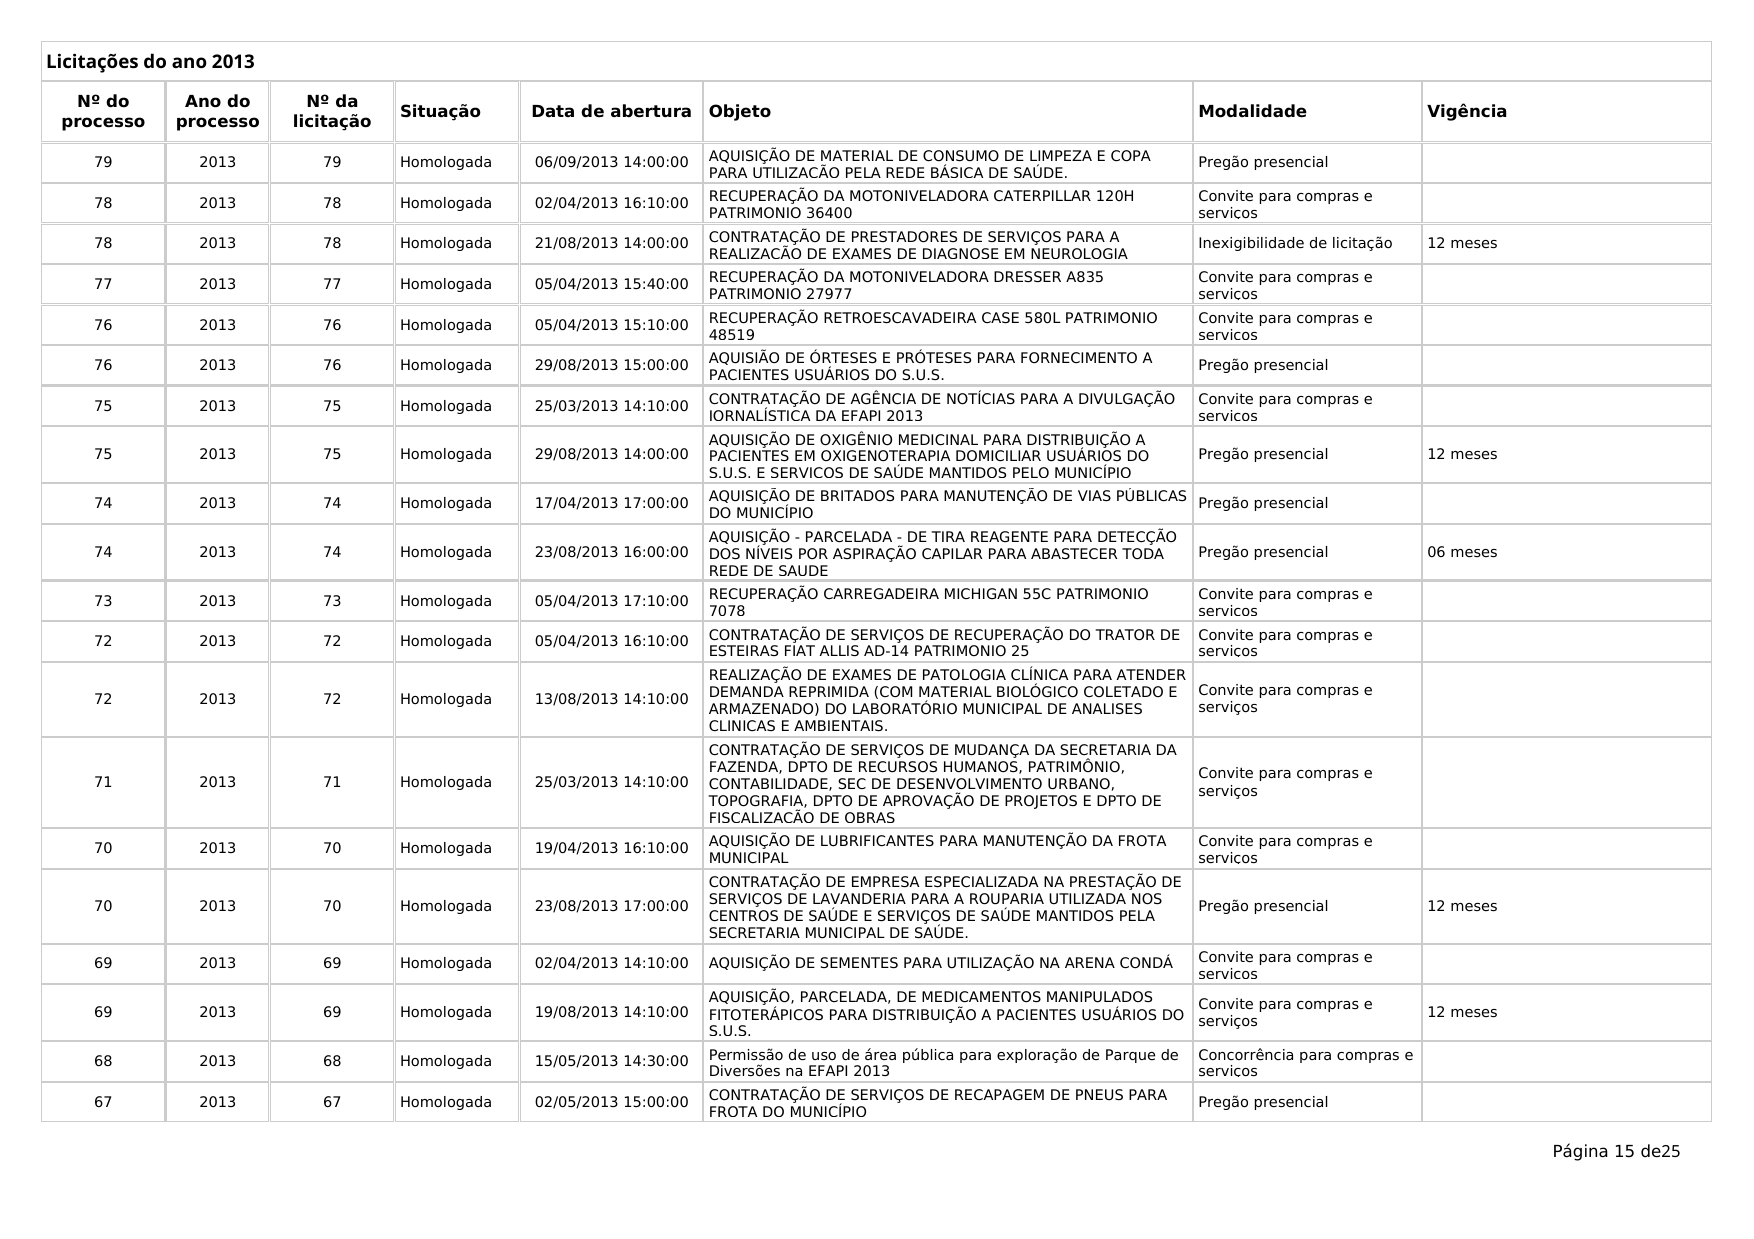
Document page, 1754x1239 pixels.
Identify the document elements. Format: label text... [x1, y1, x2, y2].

table_cell [0, 1131, 41, 1172]
table_cell Pregão presencial [1194, 144, 1421, 182]
table_cell 05/04/2013 17:10:00 [521, 582, 702, 620]
table_cell [1713, 143, 1753, 183]
table_cell 71 [271, 738, 393, 827]
table_cell [270, 1131, 394, 1172]
table_cell [1713, 264, 1753, 304]
table_cell 29/08/2013 15:00:00 [521, 346, 702, 384]
table_cell Licitações do ano 2013 [42, 42, 1711, 80]
table_cell [1193, 1122, 1422, 1131]
table_cell AQUISIÇÃO DE MATERIAL DE CONSUMO DE LIMPEZA E COPA PARA UTILIZAÇÃO PELA REDE BÁSICA DE SAÚDE. [704, 144, 1192, 182]
table_cell [1713, 984, 1753, 1041]
table_cell 78 [271, 184, 393, 222]
table_cell Homologada [396, 306, 518, 344]
table_cell [1713, 224, 1753, 264]
table_cell CONTRATAÇÃO DE EMPRESA ESPECIALIZADA NA PRESTAÇÃO DE SERVIÇOS DE LAVANDERIA PARA A ROUPARIA UTILIZADA NOS CENTROS DE SAÚDE E SERVIÇOS DE SAÚDE MANTIDOS PELA SECRETARIA MUNICIPAL DE SAÚDE. [704, 870, 1192, 943]
table_cell [0, 81, 41, 142]
table_cell [1713, 737, 1753, 828]
table_cell 67 [271, 1083, 393, 1121]
table_cell Homologada [396, 144, 518, 182]
table_cell [0, 581, 41, 621]
table_cell [1422, 1122, 1530, 1131]
table_cell 23/08/2013 16:00:00 [521, 525, 702, 579]
table_cell [1713, 426, 1753, 483]
table_cell [0, 305, 41, 345]
table_cell 05/04/2013 15:10:00 [521, 306, 702, 344]
table_cell 71 [42, 738, 164, 827]
table_cell Homologada [396, 427, 518, 482]
table_cell [1713, 828, 1753, 869]
table_cell [1713, 1041, 1753, 1082]
table_cell [1423, 184, 1711, 222]
table_cell Convite para compras e serviços [1194, 387, 1421, 425]
table_cell Situação [396, 82, 518, 141]
table_cell Pregão presencial [1194, 870, 1421, 943]
table_cell Inexigibilidade de licitação [1194, 225, 1421, 263]
table_cell Homologada [396, 1042, 518, 1081]
table_header [41, 0, 166, 41]
table_cell 73 [271, 582, 393, 620]
table_cell [1423, 663, 1711, 736]
table_cell [0, 1041, 41, 1082]
table_cell [1713, 345, 1753, 386]
table_cell Pregão presencial [1194, 484, 1421, 523]
table_cell [0, 183, 41, 223]
table_cell Pregão presencial [1194, 427, 1421, 482]
table_cell [1423, 738, 1711, 827]
table_cell [1713, 662, 1753, 737]
table_cell Pregão presencial [1194, 525, 1421, 579]
table_cell 2013 [167, 427, 268, 482]
table_header [1193, 0, 1422, 41]
table_cell [1423, 144, 1711, 182]
table_cell [1423, 265, 1711, 303]
table_cell 15/05/2013 14:30:00 [521, 1042, 702, 1081]
table_cell 76 [42, 306, 164, 344]
table_cell 74 [42, 484, 164, 523]
table_cell 76 [42, 346, 164, 384]
table_cell 23/08/2013 17:00:00 [521, 870, 702, 943]
table_cell 19/04/2013 16:10:00 [521, 829, 702, 868]
table_cell [1423, 622, 1711, 661]
table_cell Homologada [396, 184, 518, 222]
table_header [395, 0, 519, 41]
table_cell 79 [271, 144, 393, 182]
table_cell 70 [271, 870, 393, 943]
table_cell [1422, 1131, 1530, 1172]
table_cell [0, 869, 41, 944]
table_cell Homologada [396, 663, 518, 736]
table_cell 2013 [167, 484, 268, 523]
table_cell RECUPERAÇÃO DA MOTONIVELADORA CATERPILLAR 120H PATRIMONIO 36400 [704, 184, 1192, 222]
table_cell [703, 1131, 1193, 1172]
table_header [1713, 0, 1753, 41]
table_header [520, 0, 703, 41]
table_cell 76 [271, 346, 393, 384]
table_cell 2013 [167, 306, 268, 344]
table_cell [0, 524, 41, 581]
table_cell 2013 [167, 663, 268, 736]
table_cell 02/04/2013 14:10:00 [521, 945, 702, 983]
table_cell Convite para compras e serviços [1194, 306, 1421, 344]
table_cell Homologada [396, 622, 518, 661]
table_cell [41, 1131, 166, 1172]
table_cell 75 [42, 427, 164, 482]
table_cell 19/08/2013 14:10:00 [521, 985, 702, 1040]
table_cell 2013 [167, 582, 268, 620]
table_cell 2013 [167, 985, 268, 1040]
table_cell [1713, 483, 1753, 524]
table_cell RECUPERAÇÃO DA MOTONIVELADORA DRESSER A835 PATRIMONIO 27977 [704, 265, 1192, 303]
table_cell 2013 [167, 829, 268, 868]
table_cell [0, 984, 41, 1041]
table_cell [1423, 1042, 1711, 1081]
table_cell [395, 1131, 519, 1172]
table_cell Homologada [396, 829, 518, 868]
table_cell 17/04/2013 17:00:00 [521, 484, 702, 523]
table_header [1530, 0, 1661, 41]
table_cell 75 [271, 427, 393, 482]
table_cell [0, 426, 41, 483]
table_cell 06 meses [1423, 525, 1711, 579]
table_cell AQUISIÇÃO, PARCELADA, DE MEDICAMENTOS MANIPULADOS FITOTERÁPICOS PARA DISTRIBUIÇÃO A PACIENTES USUÁRIOS DO S.U.S. [704, 985, 1192, 1040]
table_cell Homologada [396, 225, 518, 263]
table_cell 21/08/2013 14:00:00 [521, 225, 702, 263]
table_cell 79 [42, 144, 164, 182]
table_cell 2013 [167, 1042, 268, 1081]
table_cell 06/09/2013 14:00:00 [521, 144, 702, 182]
table_cell Homologada [396, 945, 518, 983]
table_cell [0, 345, 41, 386]
table_cell [0, 1122, 41, 1131]
table_cell Convite para compras e serviços [1194, 738, 1421, 827]
table_cell [0, 264, 41, 304]
table_cell [1423, 484, 1711, 523]
table_cell 73 [42, 582, 164, 620]
table_cell [703, 1122, 1193, 1131]
table_cell [1713, 1082, 1753, 1122]
table_cell 25 [1661, 1131, 1712, 1172]
table_cell [0, 1082, 41, 1122]
table_cell CONTRATAÇÃO DE SERVIÇOS DE RECAPAGEM DE PNEUS PARA FROTA DO MUNICÍPIO [704, 1083, 1192, 1121]
table_cell [1713, 1131, 1753, 1172]
table_cell Modalidade [1194, 82, 1421, 141]
table_cell 2013 [167, 870, 268, 943]
table_cell [0, 386, 41, 426]
table_cell [0, 662, 41, 737]
table_cell Nº da licitação [271, 82, 393, 141]
table_cell Convite para compras e serviços [1194, 663, 1421, 736]
table_cell [0, 143, 41, 183]
table_cell Nº do processo [42, 82, 164, 141]
table_cell [1530, 1122, 1661, 1131]
table_cell [0, 944, 41, 984]
table_cell [0, 737, 41, 828]
table_cell AQUISIÇÃO DE LUBRIFICANTES PARA MANUTENÇÃO DA FROTA MUNICIPAL [704, 829, 1192, 868]
table_cell Homologada [396, 985, 518, 1040]
table_cell Convite para compras e serviços [1194, 265, 1421, 303]
table_cell 2013 [167, 265, 268, 303]
table_cell 02/04/2013 16:10:00 [521, 184, 702, 222]
table_cell 70 [42, 829, 164, 868]
table_cell RECUPERAÇÃO RETROESCAVADEIRA CASE 580L PATRIMONIO 48519 [704, 306, 1192, 344]
table_cell 72 [42, 622, 164, 661]
table_cell [1423, 582, 1711, 620]
table_cell Data de abertura [521, 82, 702, 141]
table_cell 05/04/2013 16:10:00 [521, 622, 702, 661]
table_cell [1713, 621, 1753, 662]
table_cell [1423, 945, 1711, 983]
table_cell [1713, 183, 1753, 223]
table_cell [1713, 869, 1753, 944]
table_cell [1713, 81, 1753, 142]
table_cell 13/08/2013 14:10:00 [521, 663, 702, 736]
table_cell AQUISIÇÃO DE BRITADOS PARA MANUTENÇÃO DE VIAS PÚBLICAS DO MUNICÍPIO [704, 484, 1192, 523]
table_cell 72 [271, 663, 393, 736]
table_cell 2013 [167, 525, 268, 579]
table_cell 72 [42, 663, 164, 736]
table_header [1661, 0, 1712, 41]
table_cell 25/03/2013 14:10:00 [521, 738, 702, 827]
table_cell 67 [42, 1083, 164, 1121]
table_cell Convite para compras e serviços [1194, 622, 1421, 661]
table_cell 72 [271, 622, 393, 661]
table_cell 2013 [167, 1083, 268, 1121]
table_header [0, 0, 41, 41]
table_cell Pregão presencial [1194, 346, 1421, 384]
table_cell 69 [42, 945, 164, 983]
table_cell AQUISIÇÃO DE OXIGÊNIO MEDICINAL PARA DISTRIBUIÇÃO A PACIENTES EM OXIGENOTERAPIA DOMICILIAR USUÁRIOS DO S.U.S. E SERVIÇOS DE SAÚDE MANTIDOS PELO MUNICÍPIO [704, 427, 1192, 482]
table_cell 12 meses [1423, 985, 1711, 1040]
table_cell 25/03/2013 14:10:00 [521, 387, 702, 425]
table_cell [1713, 1122, 1753, 1131]
table_cell 75 [271, 387, 393, 425]
table_cell [1423, 346, 1711, 384]
table_cell CONTRATAÇÃO DE AGÊNCIA DE NOTÍCIAS PARA A DIVULGAÇÃO JORNALÍSTICA DA EFAPI 2013 [704, 387, 1192, 425]
table_cell 76 [271, 306, 393, 344]
table_cell AQUISIÃO DE ÓRTESES E PRÓTESES PARA FORNECIMENTO A PACIENTES USUÁRIOS DO S.U.S. [704, 346, 1192, 384]
table_cell [0, 621, 41, 662]
table_cell [166, 1131, 269, 1172]
table_cell 70 [271, 829, 393, 868]
table_cell AQUISIÇÃO DE SEMENTES PARA UTILIZAÇÃO NA ARENA CONDÁ [704, 945, 1192, 983]
table_cell [270, 1122, 394, 1131]
table_cell 69 [42, 985, 164, 1040]
table_cell [1423, 1083, 1711, 1121]
table_cell 78 [42, 184, 164, 222]
table_header [703, 0, 1193, 41]
table_cell [520, 1131, 703, 1172]
table_cell Convite para compras e serviços [1194, 184, 1421, 222]
table_cell Homologada [396, 265, 518, 303]
table_cell 2013 [167, 144, 268, 182]
table_header [1422, 0, 1530, 41]
table_cell [1713, 41, 1753, 81]
table_cell 2013 [167, 387, 268, 425]
table_cell [395, 1122, 519, 1131]
table_cell Pregão presencial [1194, 1083, 1421, 1121]
table_cell Homologada [396, 1083, 518, 1121]
table_cell 70 [42, 870, 164, 943]
table_cell 68 [42, 1042, 164, 1081]
table_cell [1713, 524, 1753, 581]
table_cell 2013 [167, 622, 268, 661]
table_cell 74 [271, 525, 393, 579]
table_cell Homologada [396, 484, 518, 523]
table_cell 2013 [167, 184, 268, 222]
table_cell 74 [271, 484, 393, 523]
table_cell [1661, 1122, 1712, 1131]
table_cell 05/04/2013 15:40:00 [521, 265, 702, 303]
table_cell Homologada [396, 582, 518, 620]
table_cell Homologada [396, 525, 518, 579]
table_cell Vigência [1423, 82, 1711, 141]
table_cell [0, 483, 41, 524]
table_cell [0, 41, 41, 81]
table_cell Homologada [396, 738, 518, 827]
table_cell [1193, 1131, 1422, 1172]
table_cell [1713, 386, 1753, 426]
table_cell Convite para compras e serviços [1194, 945, 1421, 983]
table_cell REALIZAÇÃO DE EXAMES DE PATOLOGIA CLÍNICA PARA ATENDER DEMANDA REPRIMIDA (COM MATERIAL BIOLÓGICO COLETADO E ARMAZENADO) DO LABORATÓRIO MUNICIPAL DE ANALISES CLINICAS E AMBIENTAIS. [704, 663, 1192, 736]
table_cell [166, 1122, 269, 1131]
table_cell Convite para compras e serviços [1194, 582, 1421, 620]
table_cell 75 [42, 387, 164, 425]
table_cell [0, 828, 41, 869]
table_cell [41, 1122, 166, 1131]
table_cell CONTRATAÇÃO DE SERVIÇOS DE MUDANÇA DA SECRETARIA DA FAZENDA, DPTO DE RECURSOS HUMANOS, PATRIMÔNIO, CONTABILIDADE, SEC DE DESENVOLVIMENTO URBANO, TOPOGRAFIA, DPTO DE APROVAÇÃO DE PROJETOS E DPTO DE FISCALIZAÇÃO DE OBRAS [704, 738, 1192, 827]
table_cell 2013 [167, 945, 268, 983]
table_cell [520, 1122, 703, 1131]
table_cell Concorrência para compras e serviços [1194, 1042, 1421, 1081]
table_cell 78 [271, 225, 393, 263]
table_cell [1423, 387, 1711, 425]
table_cell 12 meses [1423, 427, 1711, 482]
table_cell Permissão de uso de área pública para exploração de Parque de Diversões na EFAPI 2013 [704, 1042, 1192, 1081]
table_cell 12 meses [1423, 225, 1711, 263]
table_cell 29/08/2013 14:00:00 [521, 427, 702, 482]
table_cell Convite para compras e serviços [1194, 829, 1421, 868]
table_cell 74 [42, 525, 164, 579]
table_cell Ano do processo [167, 82, 268, 141]
table_cell [1713, 305, 1753, 345]
table_cell Objeto [704, 82, 1192, 141]
table_cell 77 [271, 265, 393, 303]
table_header [270, 0, 394, 41]
table_cell [0, 224, 41, 264]
table_cell 69 [271, 945, 393, 983]
table_cell 78 [42, 225, 164, 263]
table_cell [1713, 944, 1753, 984]
table_cell Convite para compras e serviços [1194, 985, 1421, 1040]
table_cell Homologada [396, 870, 518, 943]
table_cell Página 15 de [1530, 1131, 1661, 1172]
table_cell CONTRATAÇÃO DE PRESTADORES DE SERVIÇOS PARA A REALIZAÇÃO DE EXAMES DE DIAGNOSE EM NEUROLOGIA [704, 225, 1192, 263]
table_cell 2013 [167, 225, 268, 263]
table_cell 12 meses [1423, 870, 1711, 943]
table_header [166, 0, 269, 41]
table_cell 69 [271, 985, 393, 1040]
table_cell 02/05/2013 15:00:00 [521, 1083, 702, 1121]
table_cell Homologada [396, 346, 518, 384]
table_cell CONTRATAÇÃO DE SERVIÇOS DE RECUPERAÇÃO DO TRATOR DE ESTEIRAS FIAT ALLIS AD-14 PATRIMONIO 25 [704, 622, 1192, 661]
table_cell [1713, 581, 1753, 621]
table_cell [1423, 829, 1711, 868]
table_cell 2013 [167, 346, 268, 384]
table_cell 68 [271, 1042, 393, 1081]
table_cell [1423, 306, 1711, 344]
table_cell 77 [42, 265, 164, 303]
table_cell Homologada [396, 387, 518, 425]
table_cell 2013 [167, 738, 268, 827]
table_cell AQUISIÇÃO - PARCELADA - DE TIRA REAGENTE PARA DETECÇÃO DOS NÍVEIS POR ASPIRAÇÃO CAPILAR PARA ABASTECER TODA REDE DE SAUDE [704, 525, 1192, 579]
table_cell RECUPERAÇÃO CARREGADEIRA MICHIGAN 55C PATRIMONIO 7078 [704, 582, 1192, 620]
